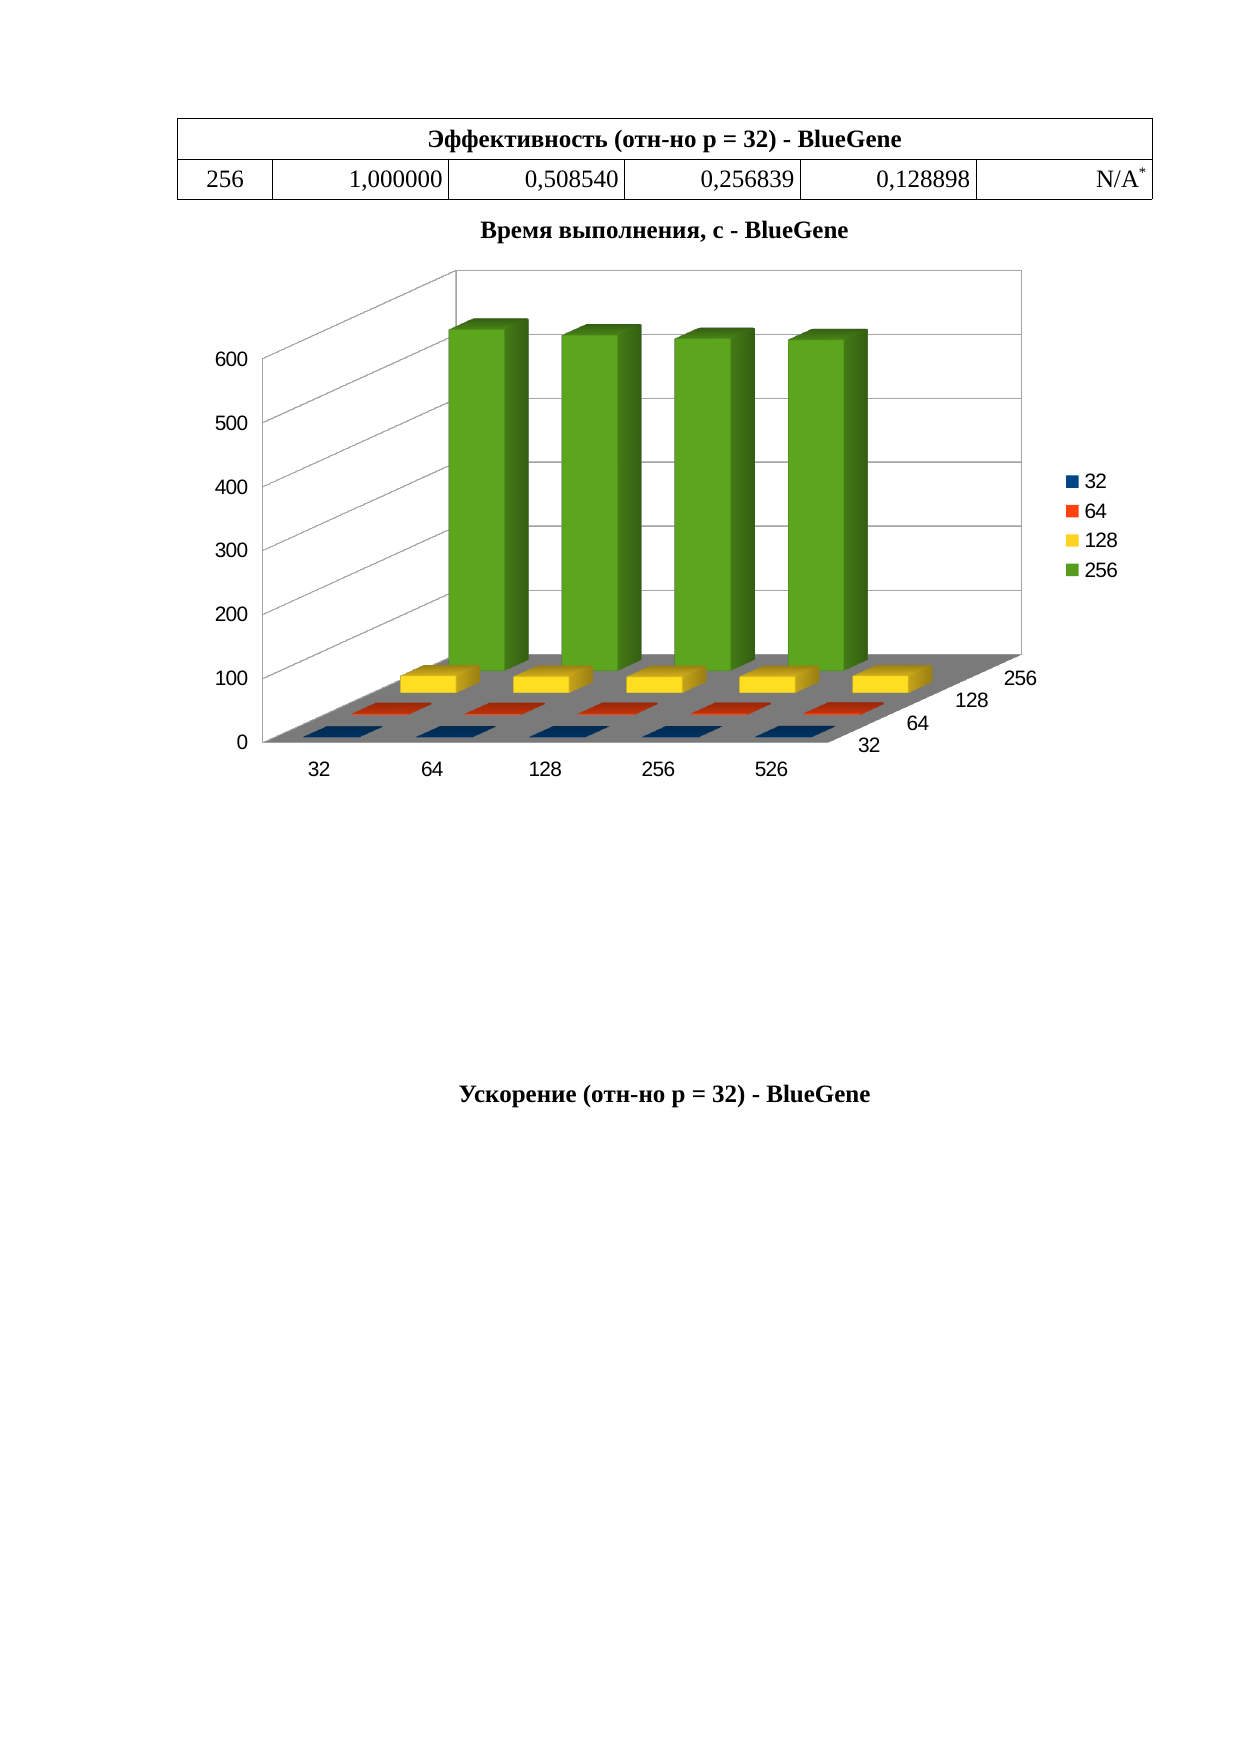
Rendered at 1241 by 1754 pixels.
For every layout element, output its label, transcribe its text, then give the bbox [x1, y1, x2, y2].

table_cell 0,508540 [449, 160, 624, 199]
table_cell 0,256839 [625, 160, 800, 199]
subtitle Время выполнения, c - BlueGene [177, 215, 1152, 244]
table_cell 0,128898 [801, 160, 976, 199]
subtitle Ускорение (отн-но p = 32) - BlueGene [177, 1079, 1152, 1108]
table_cell 256 [178, 160, 272, 199]
table_cell 1,000000 [273, 160, 448, 199]
table_header Эффективность (отн-но p = 32) - BlueGene [178, 119, 1152, 158]
table_cell N/A* [977, 160, 1152, 199]
